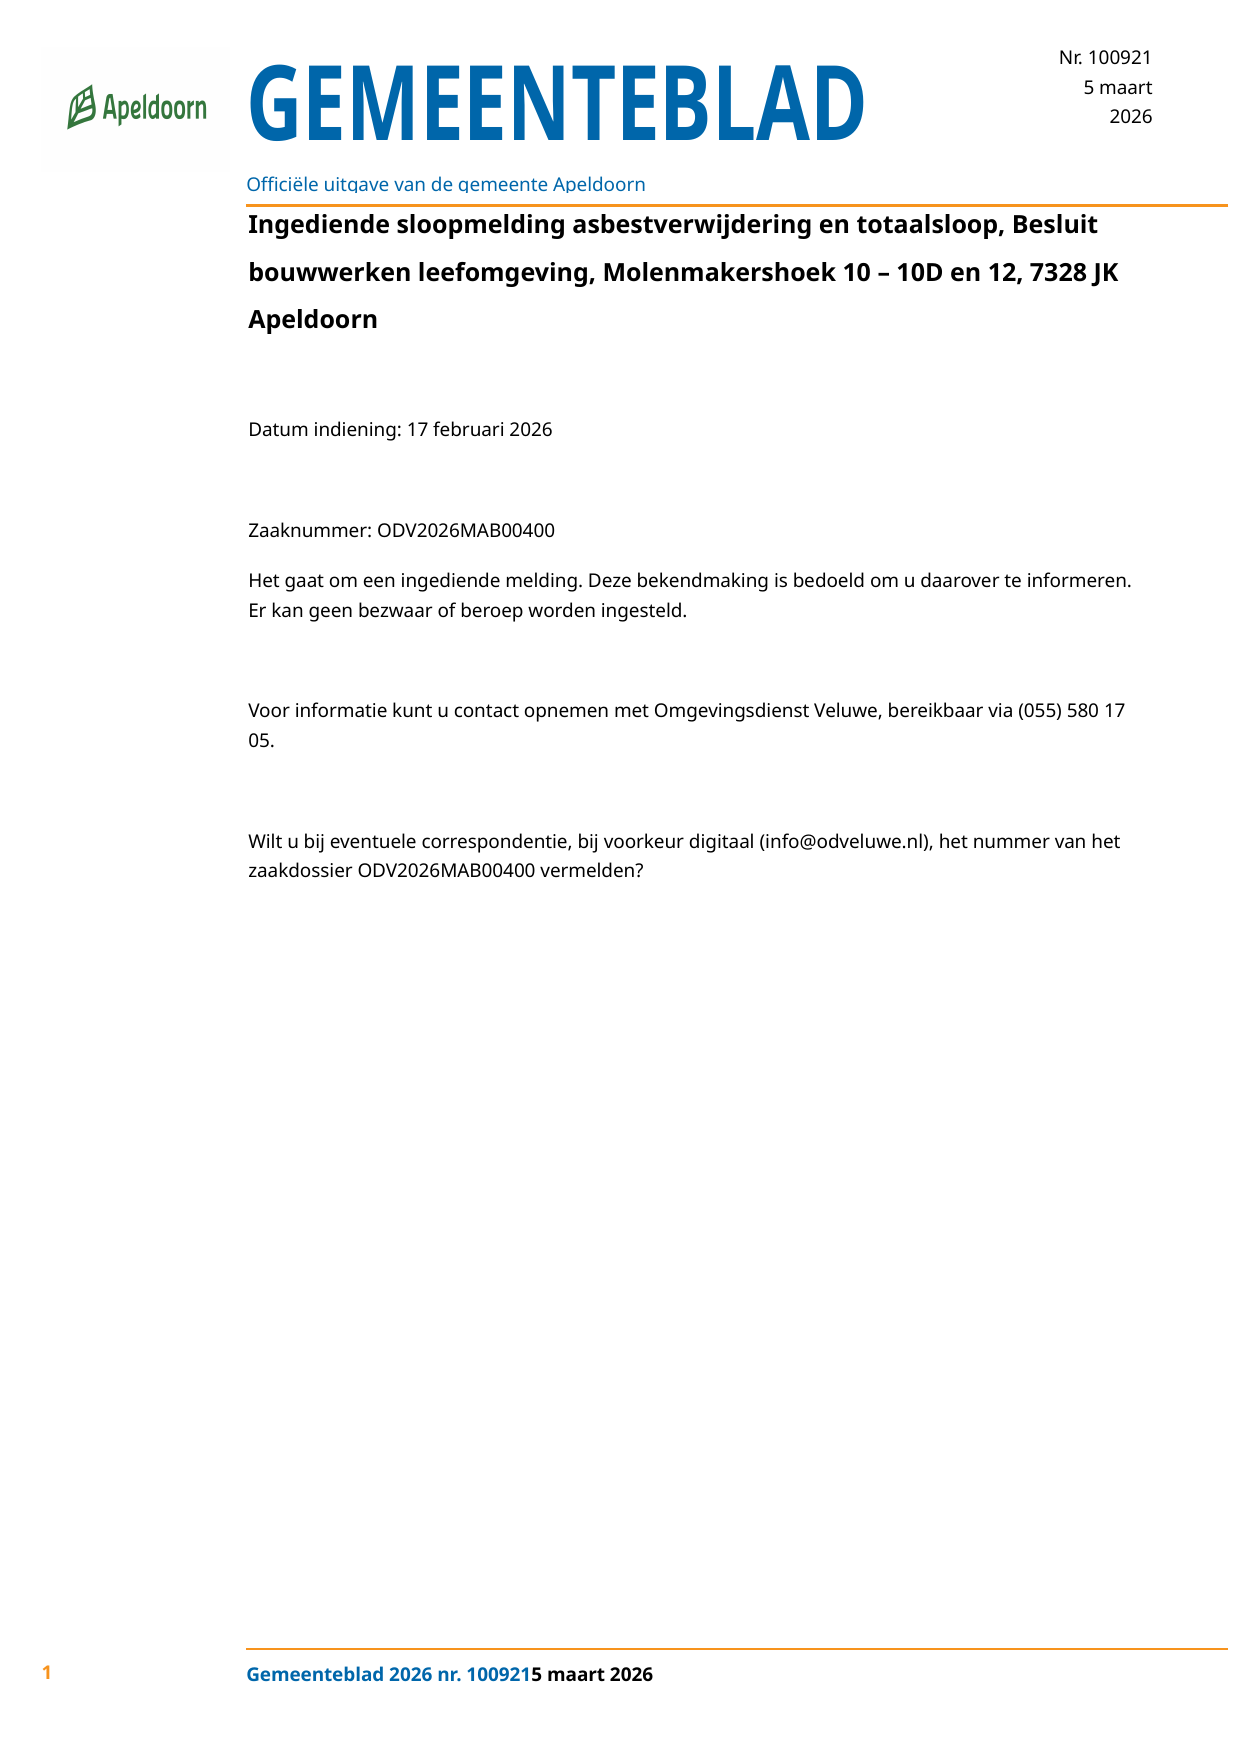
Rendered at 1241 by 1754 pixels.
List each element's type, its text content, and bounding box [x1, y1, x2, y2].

text Datum indiening: 17 februari 2026 [248, 416, 1152, 442]
text Voor informatie kunt u contact opnemen met Omgevingsdienst Veluwe, bereikbaar via (055) 580 17 05. [248, 698, 1152, 753]
text Ingediende sloopmelding asbestverwijdering en totaalsloop, Besluit bouwwerken leefomgeving, Molenmakershoek 10 – 10D en 12, 7328 JK Apeldoorn [248, 207, 1152, 336]
text Zaaknummer: ODV2026MAB00400 [248, 517, 1152, 542]
text Wilt u bij eventuele correspondentie, bij voorkeur digitaal (info@odveluwe.nl), het nummer van het zaakdossier ODV2026MAB00400 vermelden? [248, 828, 1152, 883]
picture [41, 47, 231, 172]
text Het gaat om een ingediende melding. Deze bekendmaking is bedoeld om u daarover te informeren. Er kan geen bezwaar of beroep worden ingesteld. [248, 567, 1152, 622]
